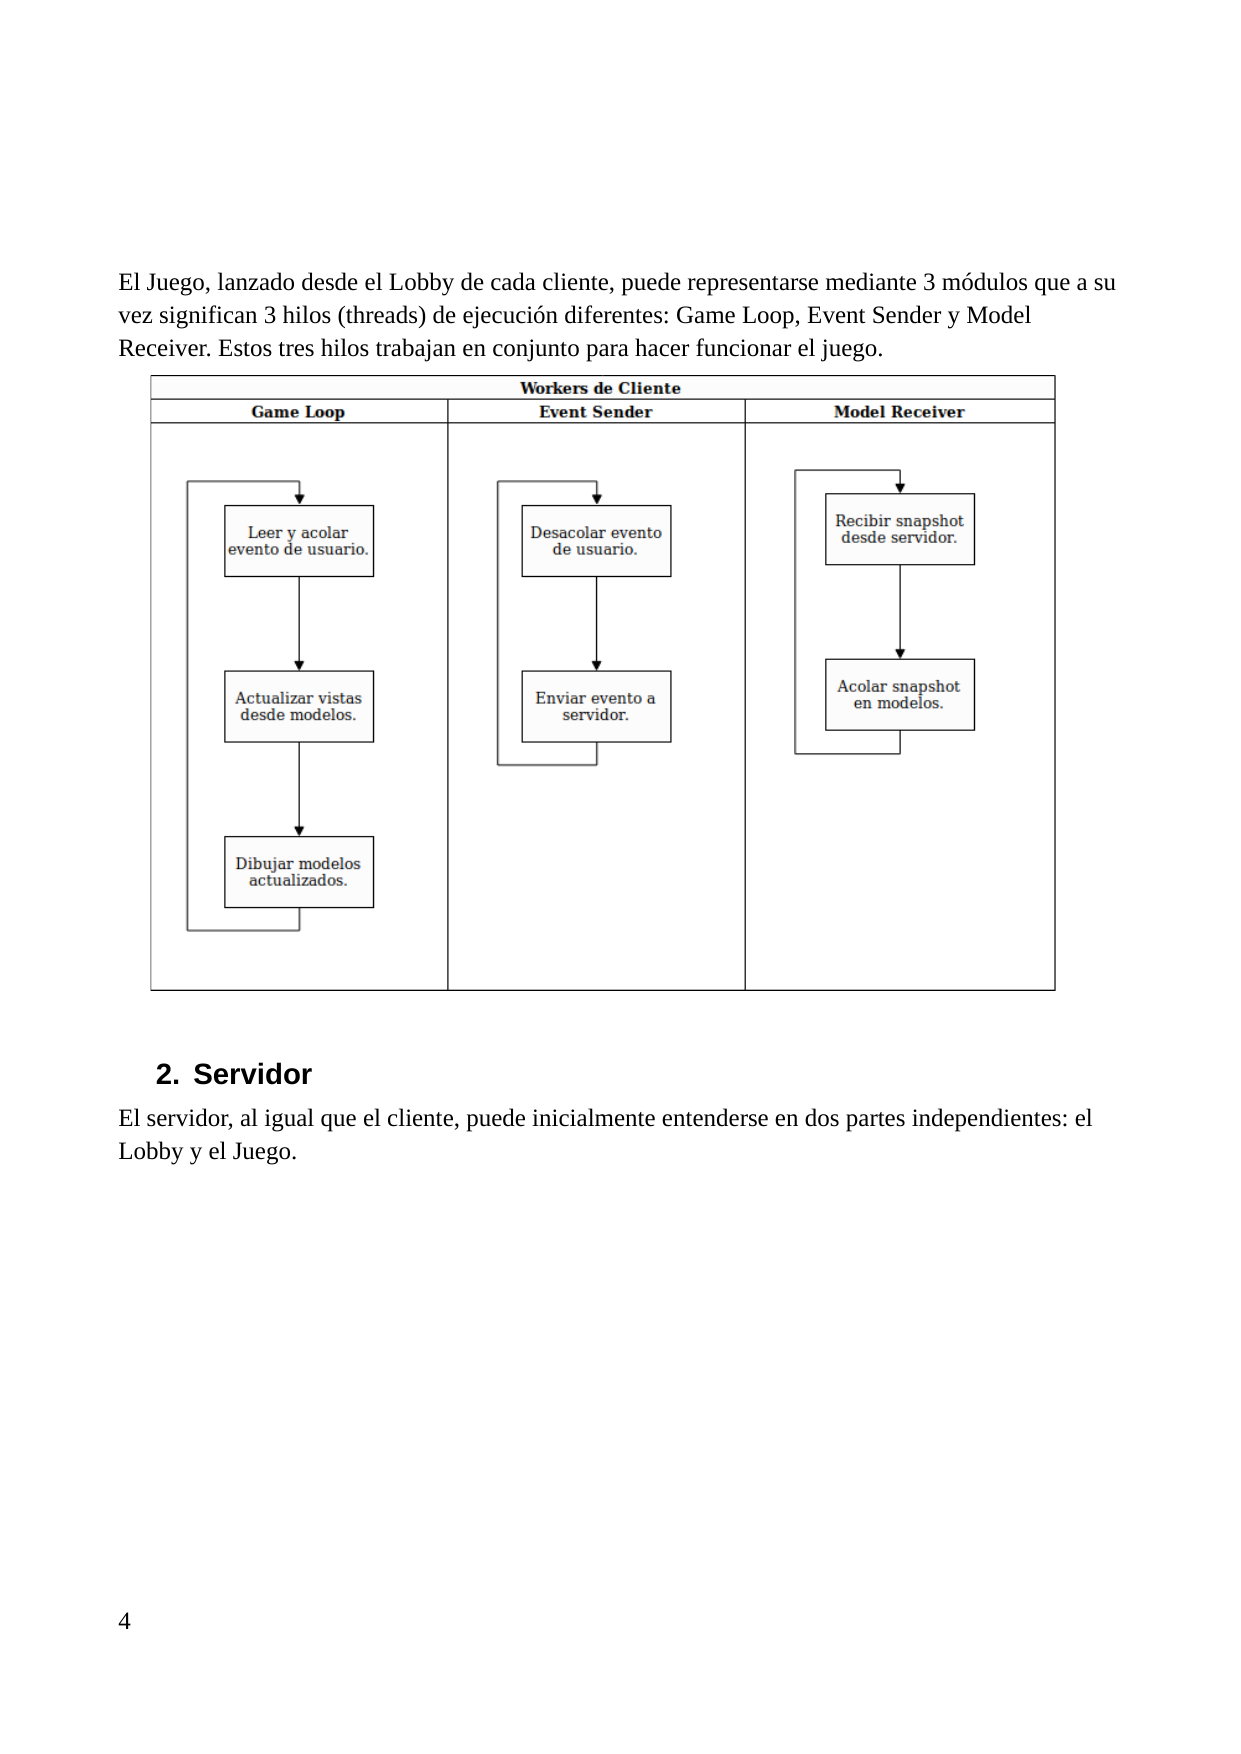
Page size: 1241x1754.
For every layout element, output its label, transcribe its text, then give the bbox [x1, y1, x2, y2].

text El Juego, lanzado desde el Lobby de cada cliente, puede representarse mediante 3 módulos que a su vez significan 3 hilos (threads) de ejecución diferentes: Game Loop, Event Sender y Model Receiver. Estos tres hilos trabajan en conjunto para hacer funcionar el juego. [118, 267, 1122, 362]
text El servidor, al igual que el cliente, puede inicialmente entenderse en dos partes independientes: el Lobby y el Juego. [118, 1103, 1122, 1165]
subtitle Servidor [156, 1057, 1122, 1091]
picture [150, 375, 1057, 991]
